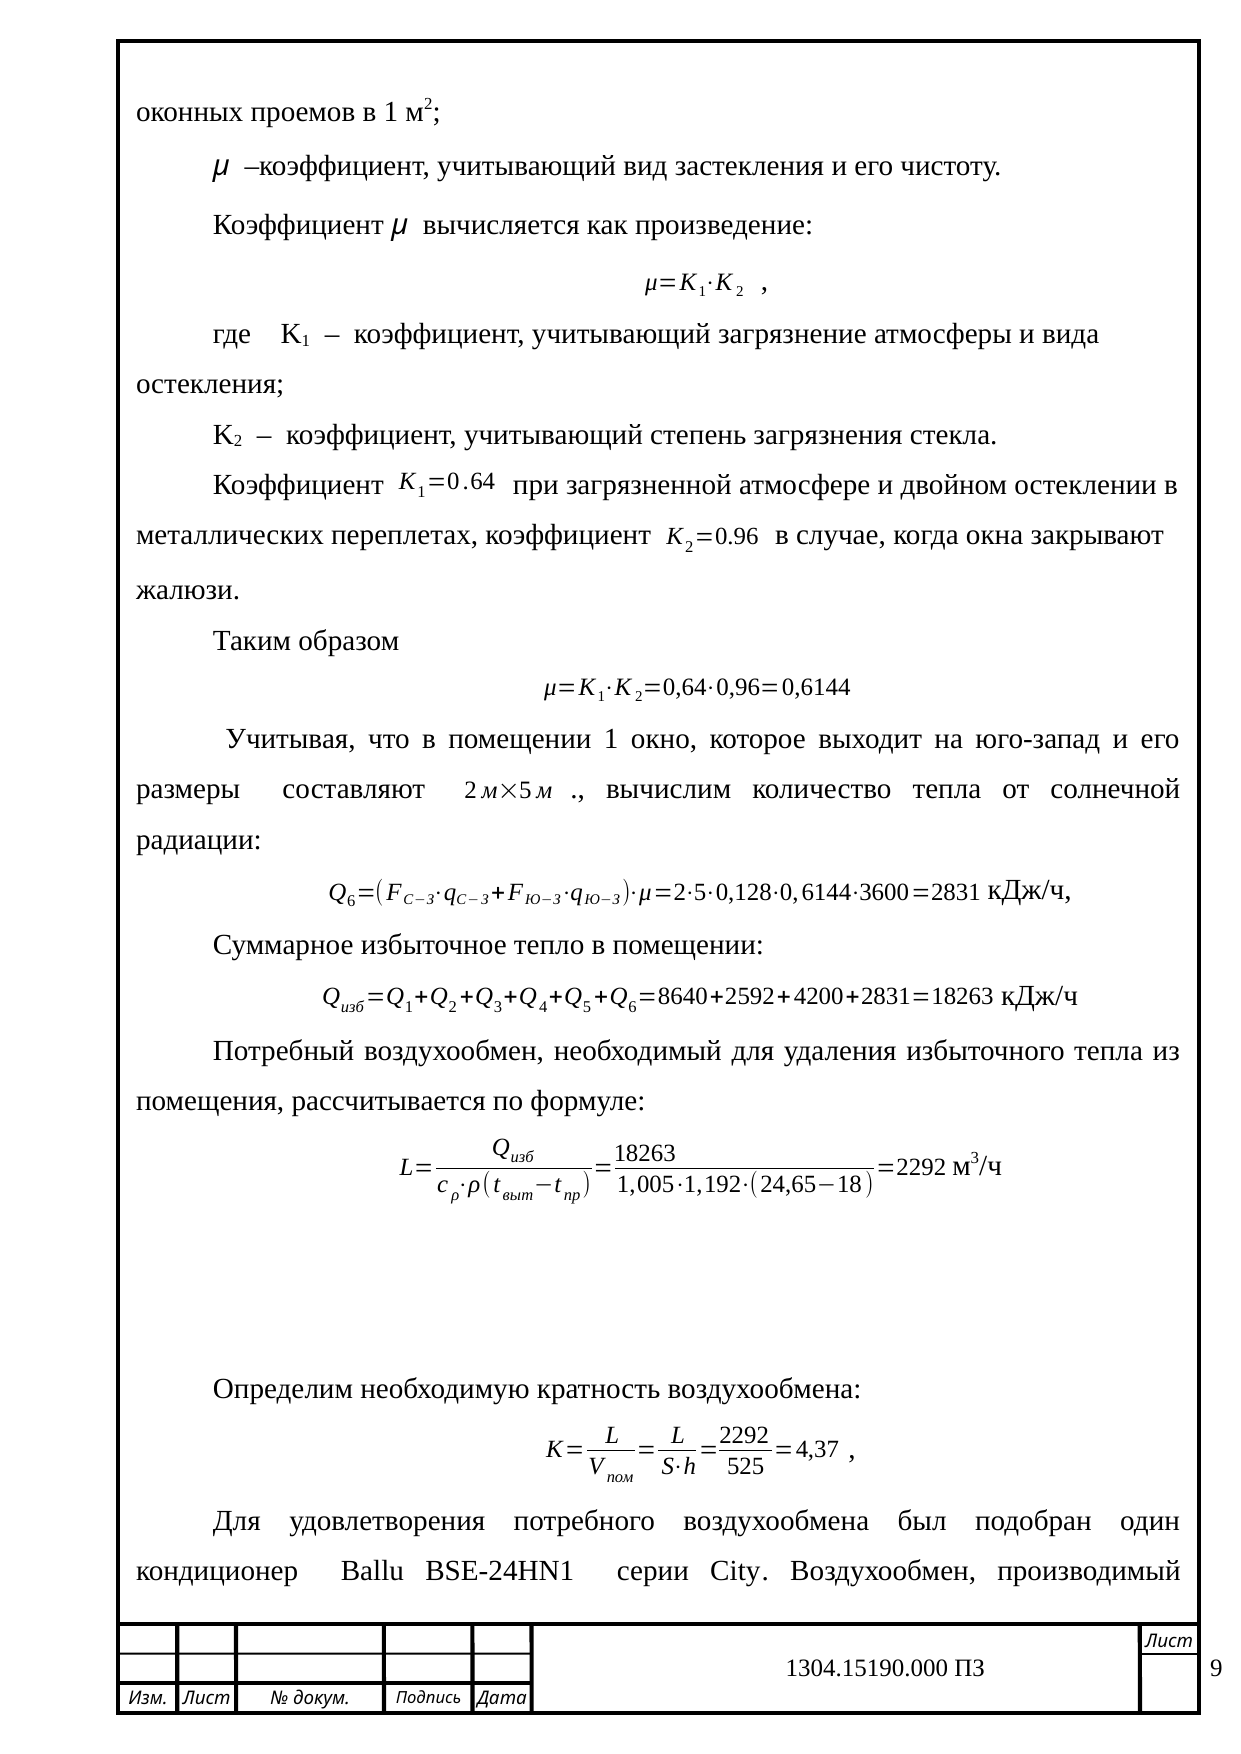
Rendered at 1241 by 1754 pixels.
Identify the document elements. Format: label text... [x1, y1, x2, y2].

text Суммарное избыточное тепло в помещении: [136, 927, 1181, 961]
text μ –коэффициент, учитывающий вид застекления и его чистоту. [136, 144, 1181, 184]
text Коэффициент при загрязненной атмосфере и двойном остеклении в металлических переплетах, коэффициент в случае, когда окна закрывают жалюзи. [136, 467, 1181, 606]
text , [136, 263, 1181, 299]
text Для удовлетворения потребного воздухообмена был подобран один кондиционер Ballu BSE-24HN1 серии City. Воздухообмен, производимый [136, 1503, 1181, 1587]
text кДж/ч, [136, 872, 1181, 911]
text Таким образом [136, 623, 1181, 656]
text оконных проемов в 1 м2; [136, 94, 1181, 127]
text м3/ч [136, 1133, 1181, 1204]
text K2 – коэффициент, учитывающий степень загрязнения стекла. [136, 417, 1181, 450]
text , [136, 1422, 1181, 1486]
text Определим необходимую кратность воздухообмена: [136, 1371, 1181, 1405]
text Коэффициент μ вычисляется как произведение: [136, 203, 1181, 243]
text Учитывая, что в помещении 1 окно, которое выходит на юго-запад и его размеры составляют ., вычислим количество тепла от солнечной радиации: [136, 721, 1181, 856]
text кДж/ч [136, 978, 1181, 1016]
text где K1 – коэффициент, учитывающий загрязнение атмосферы и вида остекления; [136, 316, 1181, 400]
text Потребный воздухообмен, необходимый для удаления избыточного тепла из помещения, рассчитывается по формуле: [136, 1033, 1181, 1116]
